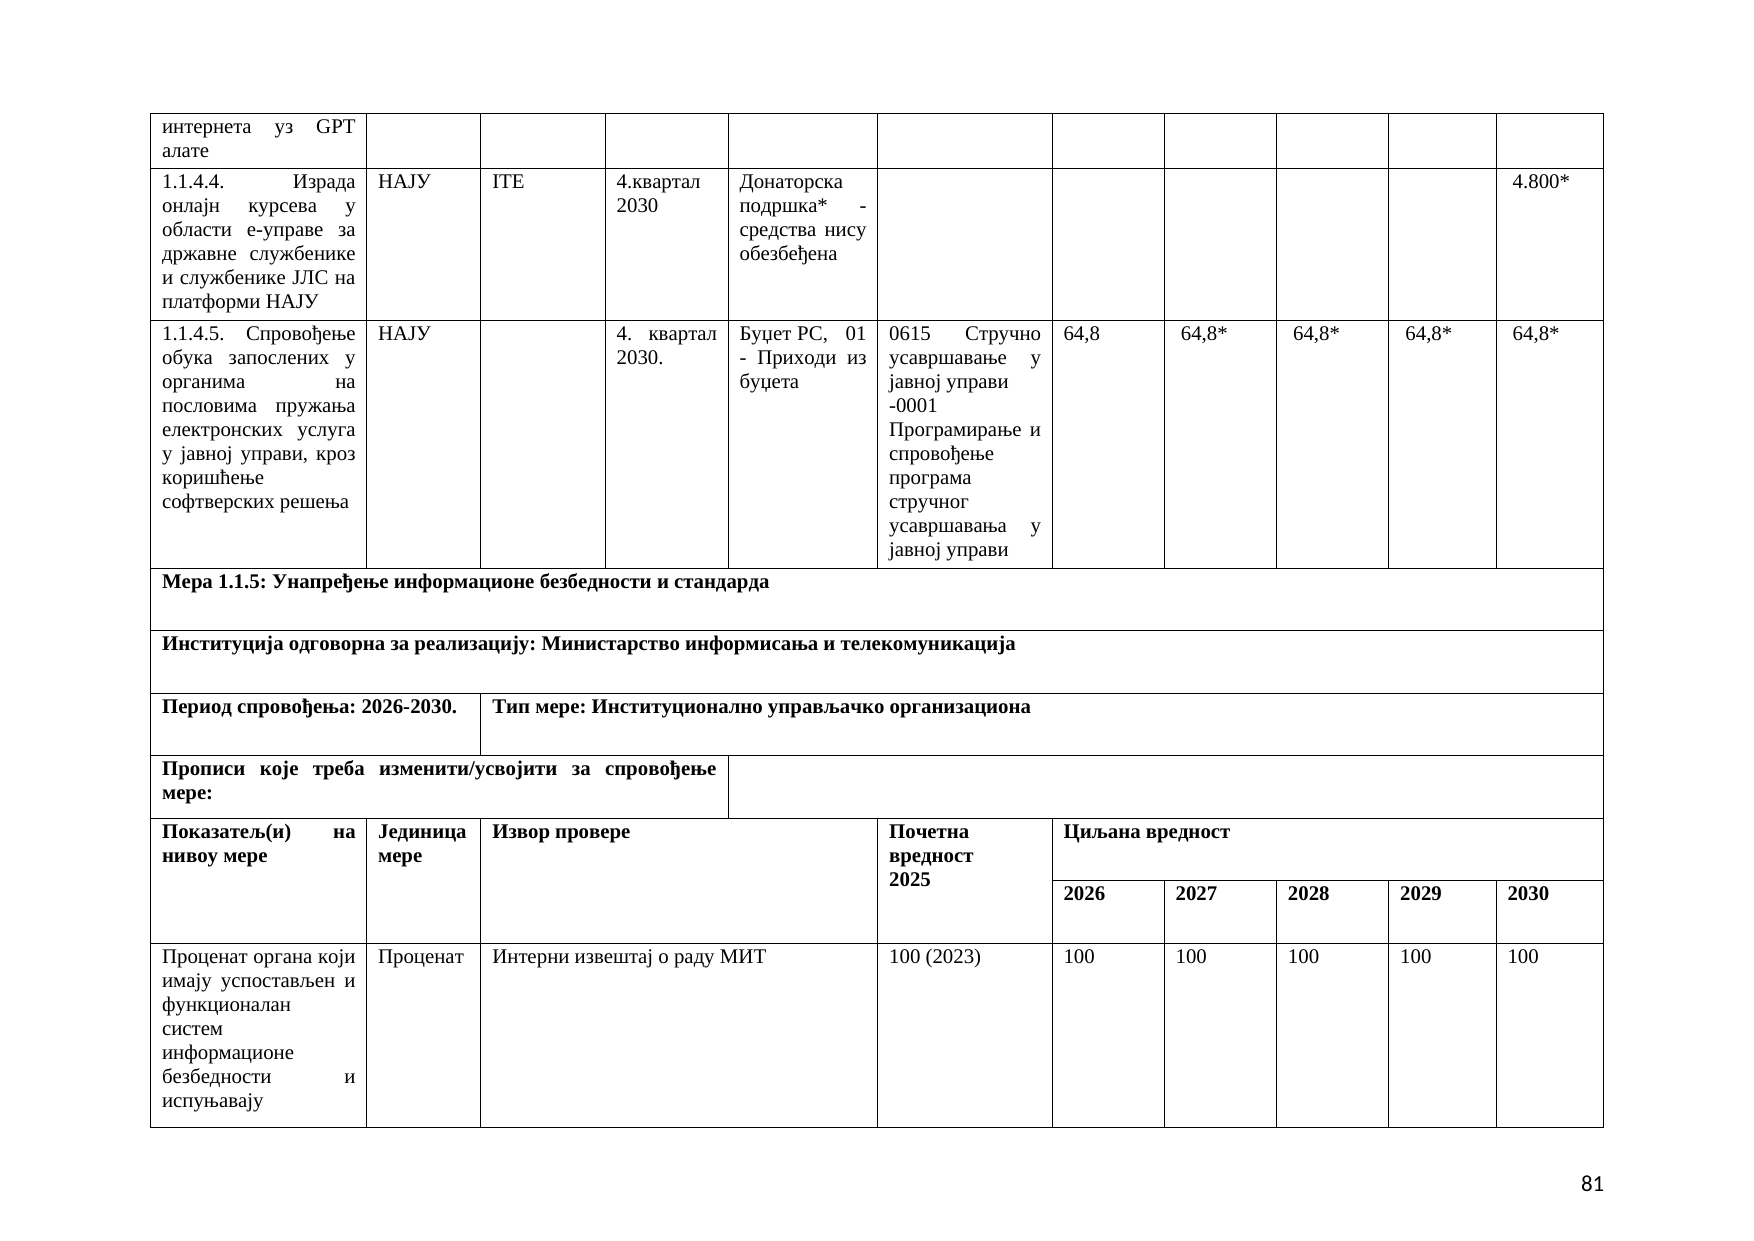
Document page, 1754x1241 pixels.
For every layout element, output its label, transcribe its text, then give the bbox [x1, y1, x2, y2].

table_cell НАЈУ [367, 321, 480, 567]
table_cell Проценат [367, 944, 480, 1127]
table_cell Извор провере [481, 819, 877, 942]
table_cell Институција одговорна за реализацију: Министарство информисања и телекомуникација [151, 631, 1603, 692]
table_cell [1165, 114, 1276, 168]
table_cell [481, 321, 605, 567]
table_cell 64,8* [1389, 321, 1496, 567]
table_cell [729, 756, 1603, 817]
table_cell [367, 114, 480, 168]
table_cell 100 [1389, 944, 1496, 1127]
table_cell 2030 [1497, 881, 1603, 942]
table_cell Показатељ(и) на нивоу мере [151, 819, 366, 942]
table_cell Прописи које треба изменити/усвојити за спровођење мере: [151, 756, 728, 817]
table_cell Тип мере: Институционално управљачко организациона [481, 694, 1603, 755]
table_cell ITE [481, 169, 605, 319]
table_cell [1277, 114, 1388, 168]
table_cell 1.1.4.4. Израда онлајн курсева у области е-управе за државне службенике и службенике ЈЛС на платформи НАЈУ [151, 169, 366, 319]
table_cell [1389, 114, 1496, 168]
table_cell Проценат органа који имају успостављен и функционалан систем информационе безбедности и испуњавају [151, 944, 366, 1127]
table_cell [1277, 169, 1388, 319]
table_cell 100 [1497, 944, 1603, 1127]
table_cell [729, 114, 877, 168]
table_cell 4.квартал 2030 [606, 169, 728, 319]
table_cell [1389, 169, 1496, 319]
table_cell [1053, 114, 1164, 168]
table_cell [878, 114, 1052, 168]
table_cell 100 (2023) [878, 944, 1052, 1127]
table_cell 1.1.4.5. Спровођење обука запослених у органима на пословима пружања електронских услуга у јавној управи, кроз коришћење софтверских решења [151, 321, 366, 567]
table_cell Интерни извештај о раду МИТ [481, 944, 877, 1127]
table_cell Јединица мере [367, 819, 480, 942]
table_cell 2028 [1277, 881, 1388, 942]
table_cell 2029 [1389, 881, 1496, 942]
table_cell 100 [1053, 944, 1164, 1127]
table_cell 100 [1277, 944, 1388, 1127]
table_cell Донаторска подршка* - средства нису обезбеђена [729, 169, 877, 319]
table_cell Почетна вредност 2025 [878, 819, 1052, 942]
table_cell 64,8* [1165, 321, 1276, 567]
table_cell [481, 114, 605, 168]
table_cell 64,8* [1497, 321, 1603, 567]
table_cell [1053, 169, 1164, 319]
table_cell 64,8* [1277, 321, 1388, 567]
table_cell 100 [1165, 944, 1276, 1127]
table_cell [606, 114, 728, 168]
table_cell [878, 169, 1052, 319]
table_cell Циљана вредност [1053, 819, 1603, 880]
table_cell 0615 Стручно усавршавање у јавној управи -0001 Програмирање и спровођење програма стручног усавршавања у јавној управи [878, 321, 1052, 567]
table_cell 64,8 [1053, 321, 1164, 567]
table_cell 2027 [1165, 881, 1276, 942]
table_cell [1497, 114, 1603, 168]
table_cell [1165, 169, 1276, 319]
table_cell интернета уз GPT алате [151, 114, 366, 168]
table_cell Буџет РС, 01 - Приходи из буџета [729, 321, 877, 567]
table_cell 2026 [1053, 881, 1164, 942]
table_cell Мера 1.1.5: Унапређење информационе безбедности и стандарда [151, 569, 1603, 630]
table_cell Период спровођења: 2026-2030. [151, 694, 480, 755]
table_cell 4.800* [1497, 169, 1603, 319]
table_cell 4. квартал 2030. [606, 321, 728, 567]
table_cell НАЈУ [367, 169, 480, 319]
